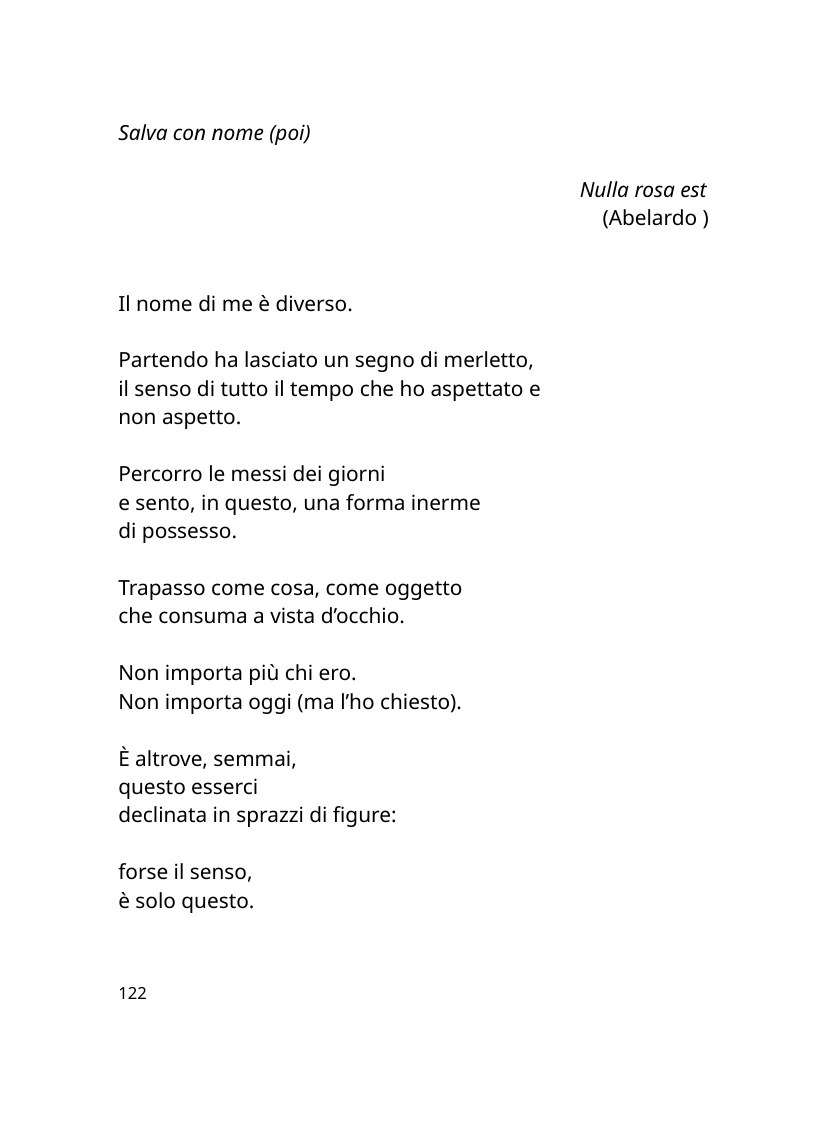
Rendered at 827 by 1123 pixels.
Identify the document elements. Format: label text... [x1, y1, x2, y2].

text (Abelardo ) [118, 203, 709, 232]
text e sento, in questo, una forma inerme [118, 488, 709, 516]
text Salva con nome (poi) [118, 118, 709, 147]
text Partendo ha lasciato un segno di merletto, [118, 346, 709, 374]
text Trapasso come cosa, come oggetto [118, 573, 709, 602]
text che consuma a vista d’occhio. [118, 602, 709, 630]
text è solo questo. [118, 886, 709, 914]
text Percorro le messi dei giorni [118, 459, 709, 488]
text Non importa più chi ero. [118, 658, 709, 687]
text forse il senso, [118, 857, 709, 886]
text questo esserci [118, 772, 709, 801]
text declinata in sprazzi di figure: [118, 801, 709, 829]
text Nulla rosa est [118, 175, 709, 203]
text Non importa oggi (ma l’ho chiesto). [118, 687, 709, 715]
text di possesso. [118, 516, 709, 545]
text Il nome di me è diverso. [118, 289, 709, 317]
text il senso di tutto il tempo che ho aspettato e [118, 374, 709, 402]
text È altrove, semmai, [118, 744, 709, 772]
text non aspetto. [118, 402, 709, 431]
